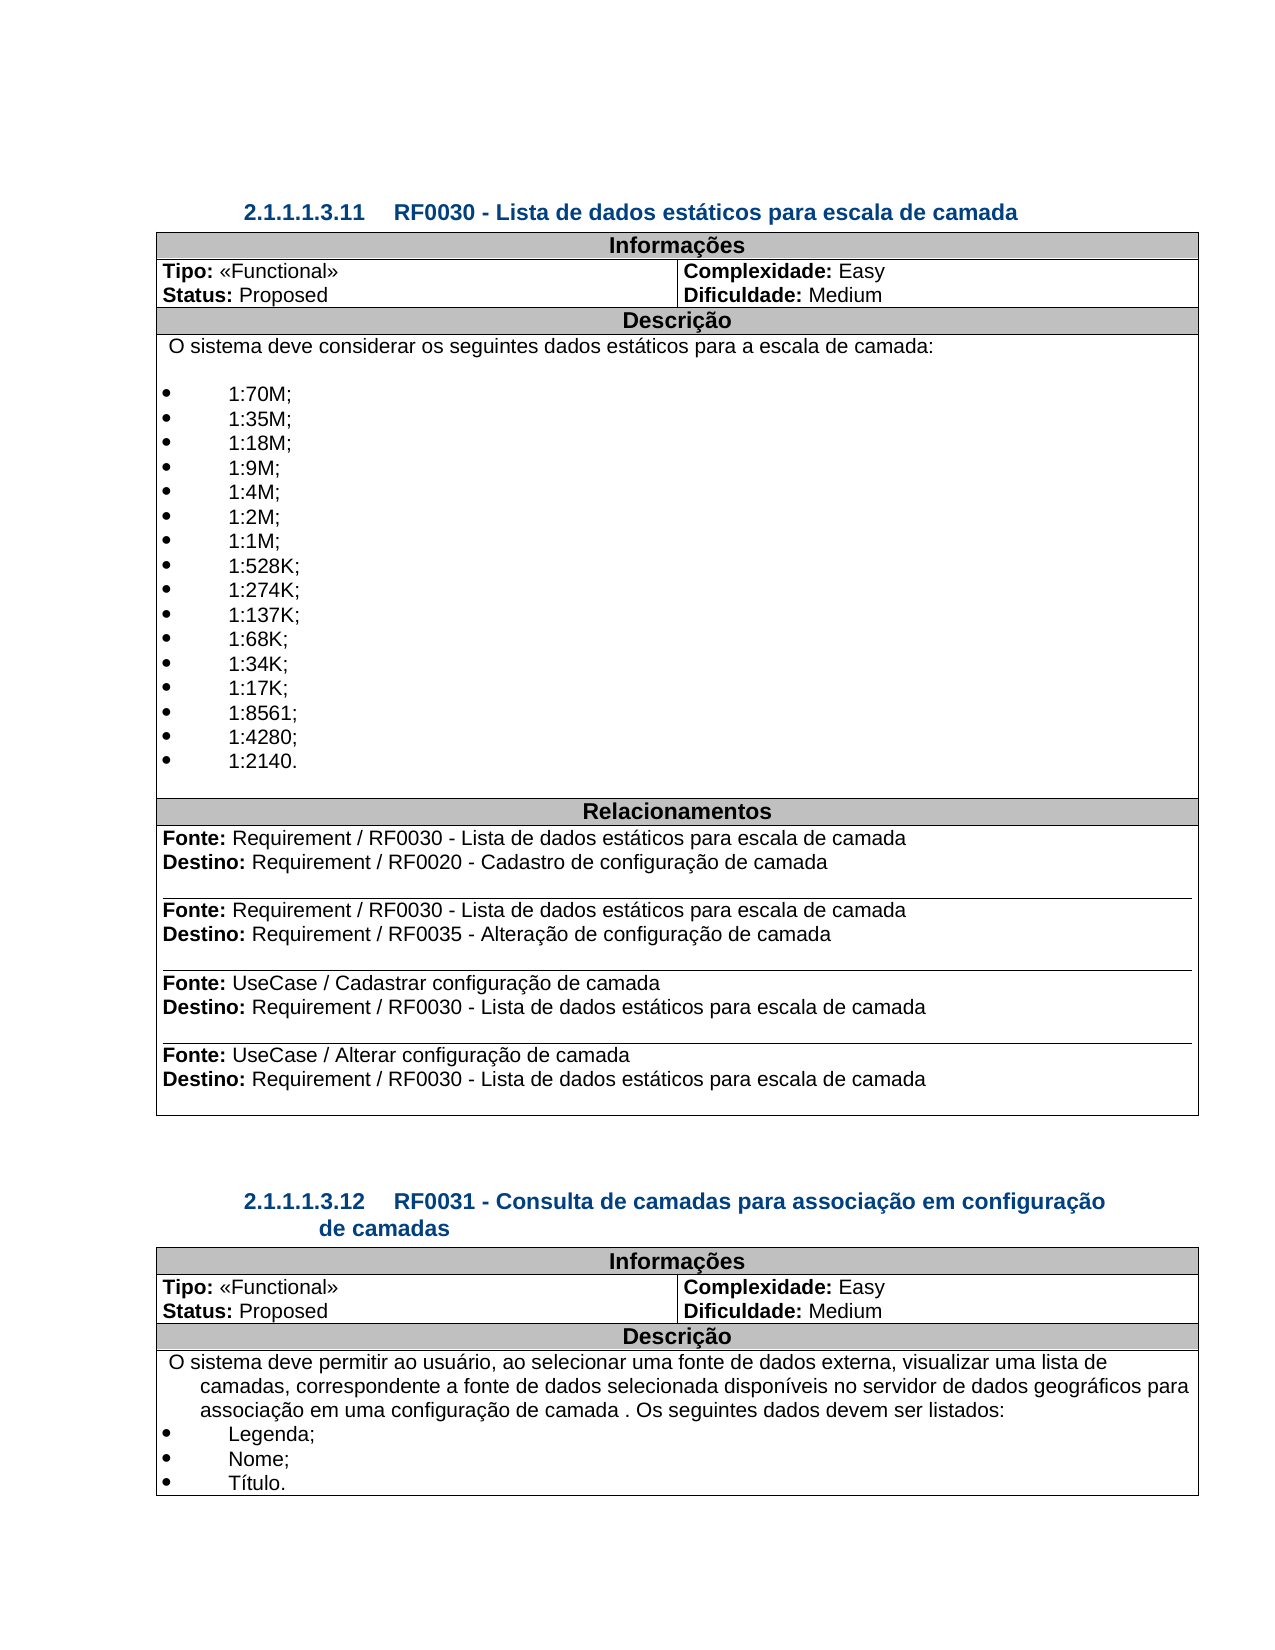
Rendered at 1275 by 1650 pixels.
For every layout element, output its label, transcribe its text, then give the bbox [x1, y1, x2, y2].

table_cell Relacionamentos [157, 799, 1198, 825]
table_header Fonte: Requirement / RF0030 - Lista de dados estáticos para escala de camada Destino: Requirement / RF0020 - Cadastro de configuração de camada [163, 826, 1192, 898]
table_cell Descrição [157, 1324, 1198, 1349]
table_cell O sistema deve considerar os seguintes dados estáticos para a escala de camada: 1:70M; 1:35M; 1:18M; 1:9M; 1:4M; 1:2M; 1:1M; 1:528K; 1:274K; 1:137K; 1:68K; 1:34K; 1:17K; 1:8561; 1:4280; 1:2140. [157, 335, 1198, 798]
list RF0031 - Consulta de camadas para associação em configuração de camadas [244, 1188, 1125, 1241]
table_cell Fonte: UseCase / Alterar configuração de camada Destino: Requirement / RF0030 - Lista de dados estáticos para escala de camada [163, 1044, 1192, 1115]
table_cell Tipo: «Functional» Status: Proposed [157, 260, 677, 307]
list RF0030 - Lista de dados estáticos para escala de camada [244, 199, 1125, 225]
table_header Informações [157, 1248, 1198, 1274]
table_cell Tipo: «Functional» Status: Proposed [157, 1275, 677, 1323]
table_cell Fonte: UseCase / Cadastrar configuração de camada Destino: Requirement / RF0030 - Lista de dados estáticos para escala de camada [163, 971, 1192, 1042]
table_header Informações [157, 233, 1198, 258]
table_cell Descrição [157, 308, 1198, 334]
table_cell Complexidade: Easy Dificuldade: Medium [678, 260, 1198, 307]
table_cell Complexidade: Easy Dificuldade: Medium [678, 1275, 1198, 1323]
table_cell O sistema deve permitir ao usuário, ao selecionar uma fonte de dados externa, visualizar uma lista de camadas, correspondente a fonte de dados selecionada disponíveis no servidor de dados geográficos para associação em uma configuração de camada . Os seguintes dados devem ser listados: Legenda; Nome; Título. [157, 1351, 1198, 1495]
table_cell [157, 826, 1198, 1115]
table_cell Fonte: Requirement / RF0030 - Lista de dados estáticos para escala de camada Destino: Requirement / RF0035 - Alteração de configuração de camada [163, 899, 1192, 970]
